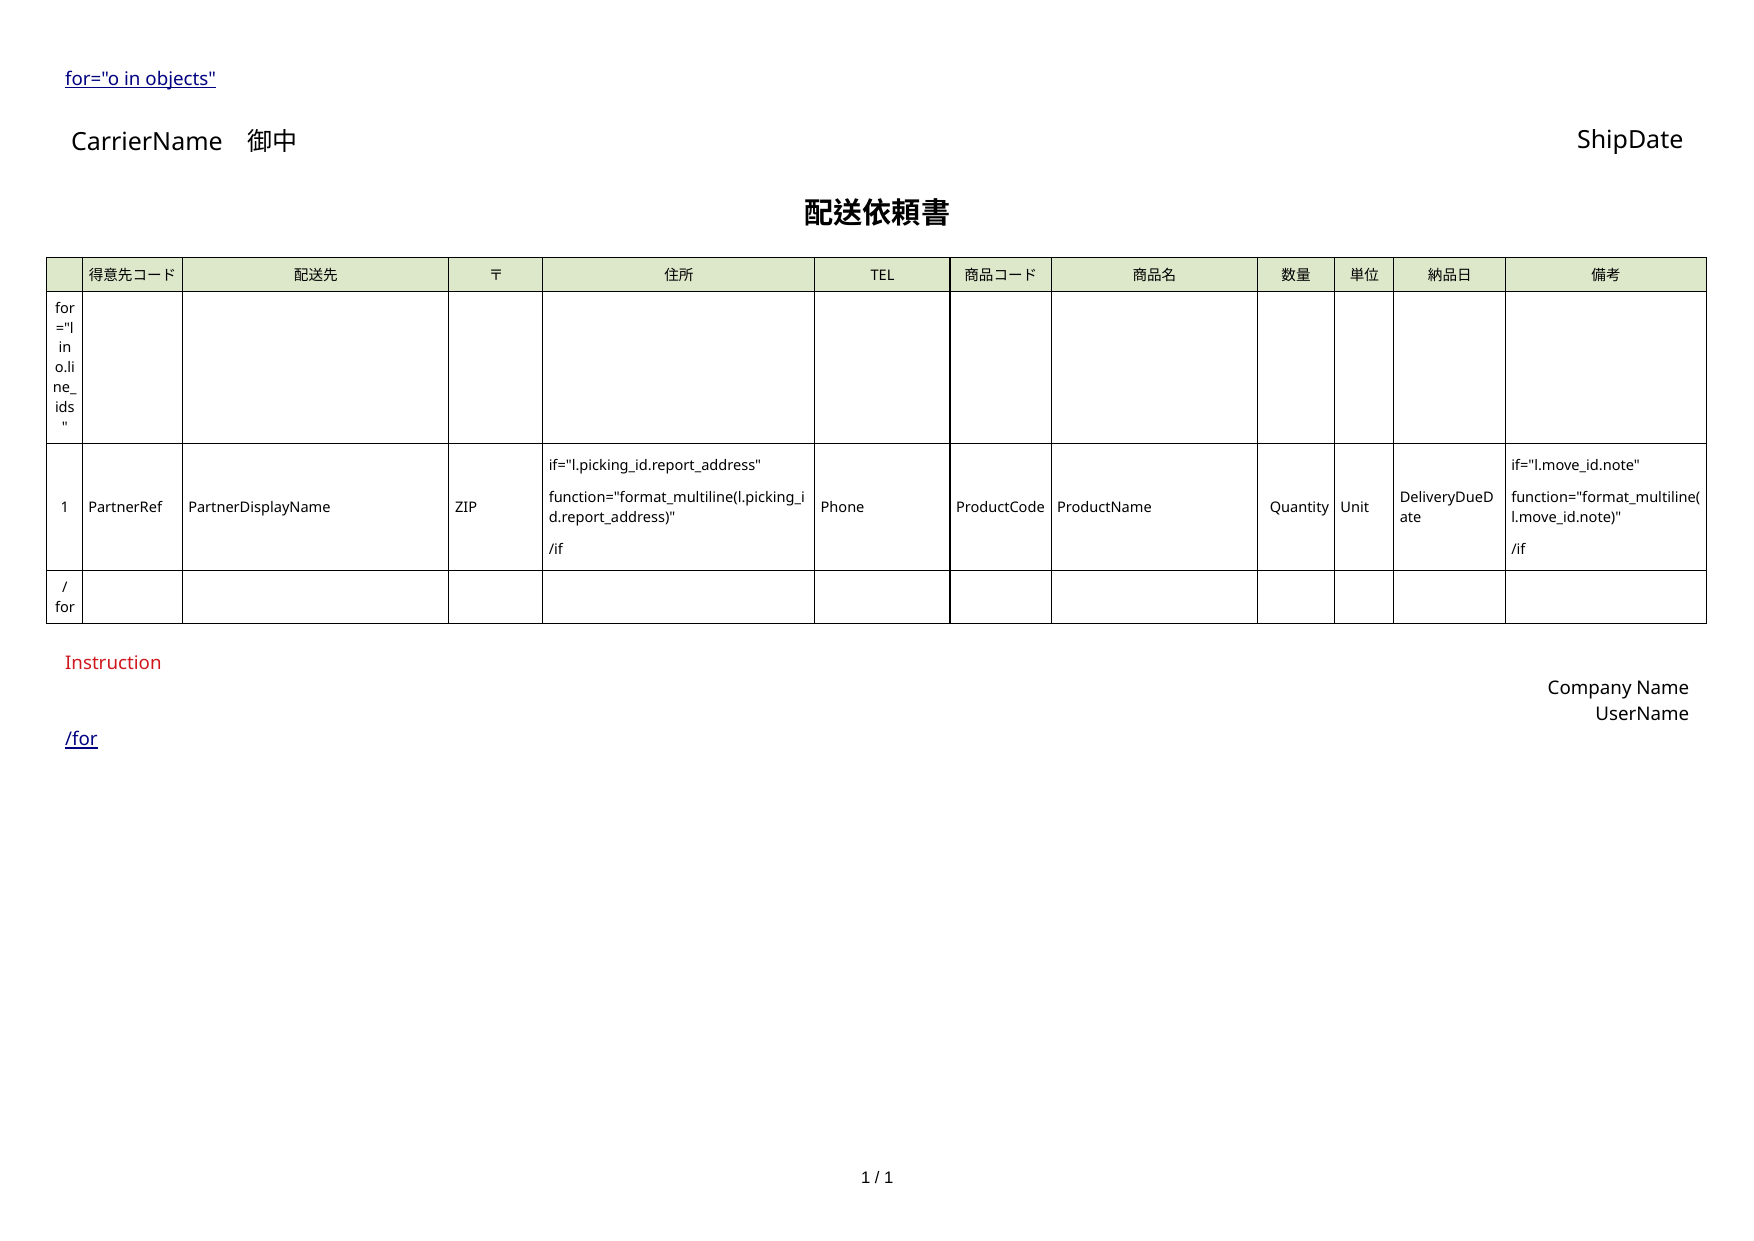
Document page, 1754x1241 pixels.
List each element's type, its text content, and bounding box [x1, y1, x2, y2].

table_cell [951, 292, 1051, 442]
table_header 商品コード [951, 258, 1051, 291]
table_cell [1335, 292, 1393, 442]
text Company Name [65, 674, 1689, 700]
table_cell DeliveryDueDate [1394, 444, 1505, 570]
table_cell [1335, 571, 1393, 622]
table_cell Unit [1335, 444, 1393, 570]
table_cell [1258, 571, 1334, 622]
table_header 数量 [1258, 258, 1334, 291]
table_cell 1 [47, 444, 82, 570]
table_cell [1052, 292, 1257, 442]
table_header 得意先コード [83, 258, 182, 291]
table_cell ZIP [449, 444, 542, 570]
table_cell [183, 292, 448, 442]
table_cell [1258, 292, 1334, 442]
table_cell [1052, 571, 1257, 622]
table_header 商品名 [1052, 258, 1257, 291]
table_cell if="l.picking_id.report_address" function="format_multiline(l.picking_id.report_address)" /if [543, 444, 814, 570]
table_cell [183, 571, 448, 622]
table_cell Phone [815, 444, 949, 570]
table_header 納品日 [1394, 258, 1505, 291]
table_cell [1394, 571, 1505, 622]
table_cell [449, 571, 542, 622]
text for="o in objects" [65, 65, 1689, 91]
table_cell [449, 292, 542, 442]
text /for [65, 726, 1689, 751]
table_cell [815, 571, 949, 622]
table_cell Quantity [1258, 444, 1334, 570]
table_header 単位 [1335, 258, 1393, 291]
table_cell if="l.move_id.note" function="format_multiline(l.move_id.note)" /if [1506, 444, 1706, 570]
text Instruction [65, 649, 1689, 674]
table_cell ProductCode [951, 444, 1051, 570]
table_cell PartnerDisplayName [183, 444, 448, 570]
table_cell for="l in o.line_ids" [47, 292, 82, 442]
table_cell [83, 292, 182, 442]
table_cell [1506, 292, 1706, 442]
table_cell [1394, 292, 1505, 442]
table_cell [543, 571, 814, 622]
text 配送依頼書 [65, 189, 1689, 232]
table_header TEL [815, 258, 949, 291]
table_cell [815, 292, 949, 442]
table_cell [951, 571, 1051, 622]
table_cell /for [47, 571, 82, 622]
table_cell [1506, 571, 1706, 622]
table_cell ProductName [1052, 444, 1257, 570]
table_cell [83, 571, 182, 622]
table_header 配送先 [183, 258, 448, 291]
table_cell [543, 292, 814, 442]
table_header 〒 [449, 258, 542, 291]
table_header 備考 [1506, 258, 1706, 291]
table_header 住所 [543, 258, 814, 291]
table_header [47, 258, 82, 291]
text UserName [65, 700, 1689, 726]
table_cell PartnerRef [83, 444, 182, 570]
table_header ShipDate [877, 116, 1689, 164]
table_header CarrierName 御中 [65, 116, 877, 164]
